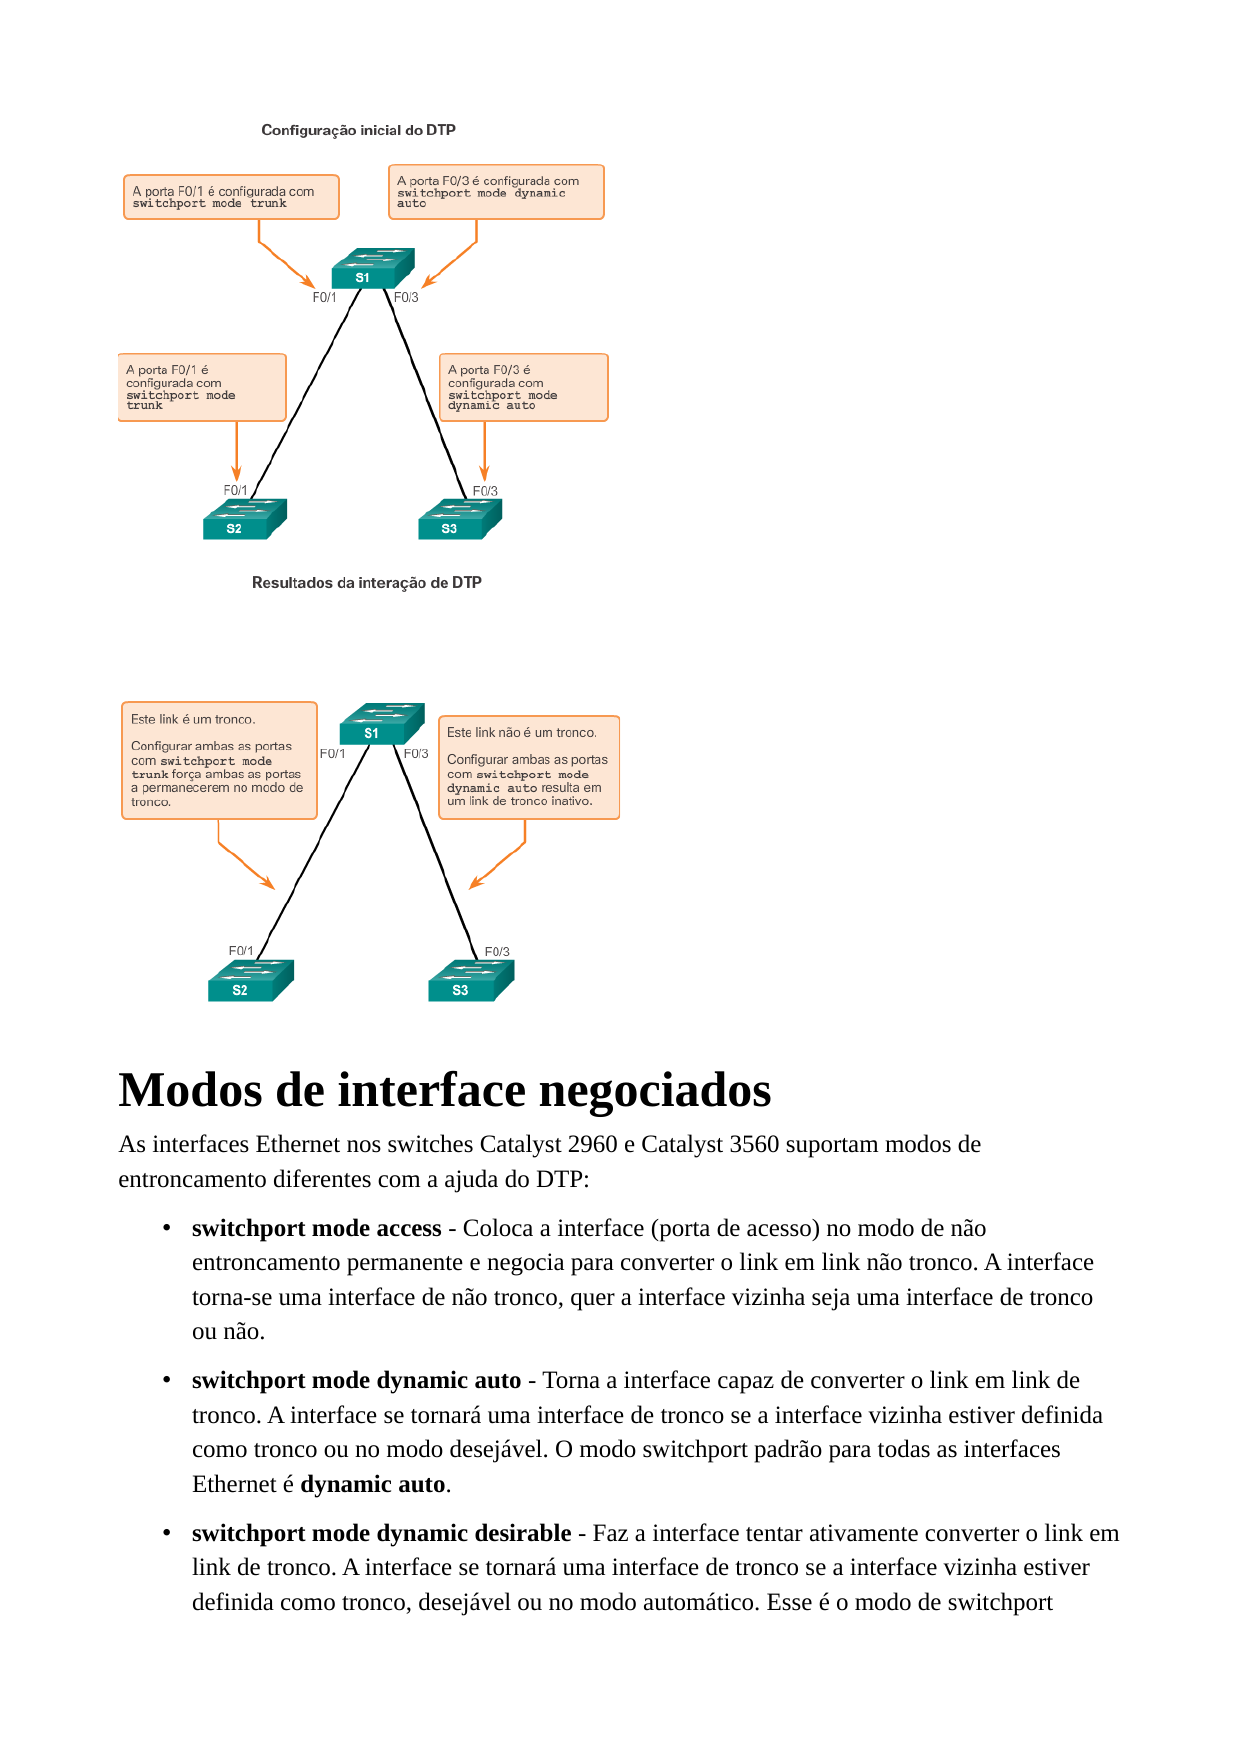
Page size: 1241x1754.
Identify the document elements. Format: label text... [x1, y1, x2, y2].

list switchport mode dynamic desirable - Faz a interface tentar ativamente converter o link em link de tronco. A interface se tornará uma interface de tronco se a interface vizinha estiver definida como tronco, desejável ou no modo automático. Esse é o modo de switchport [162, 1518, 1122, 1616]
subtitle Modos de interface negociados [118, 1059, 1122, 1117]
picture [118, 118, 610, 543]
list switchport mode access - Coloca a interface (porta de acesso) no modo de não entroncamento permanente e negocia para converter o link em link não tronco. A interface torna-se uma interface de não tronco, quer a interface vizinha seja uma interface de tronco ou não. [162, 1213, 1122, 1345]
picture [118, 571, 621, 1006]
text As interfaces Ethernet nos switches Catalyst 2960 e Catalyst 3560 suportam modos de entroncamento diferentes com a ajuda do DTP: [118, 1129, 1122, 1193]
list switchport mode dynamic auto - Torna a interface capaz de converter o link em link de tronco. A interface se tornará uma interface de tronco se a interface vizinha estiver definida como tronco ou no modo desejável. O modo switchport padrão para todas as interfaces Ethernet é dynamic auto. [162, 1366, 1122, 1498]
